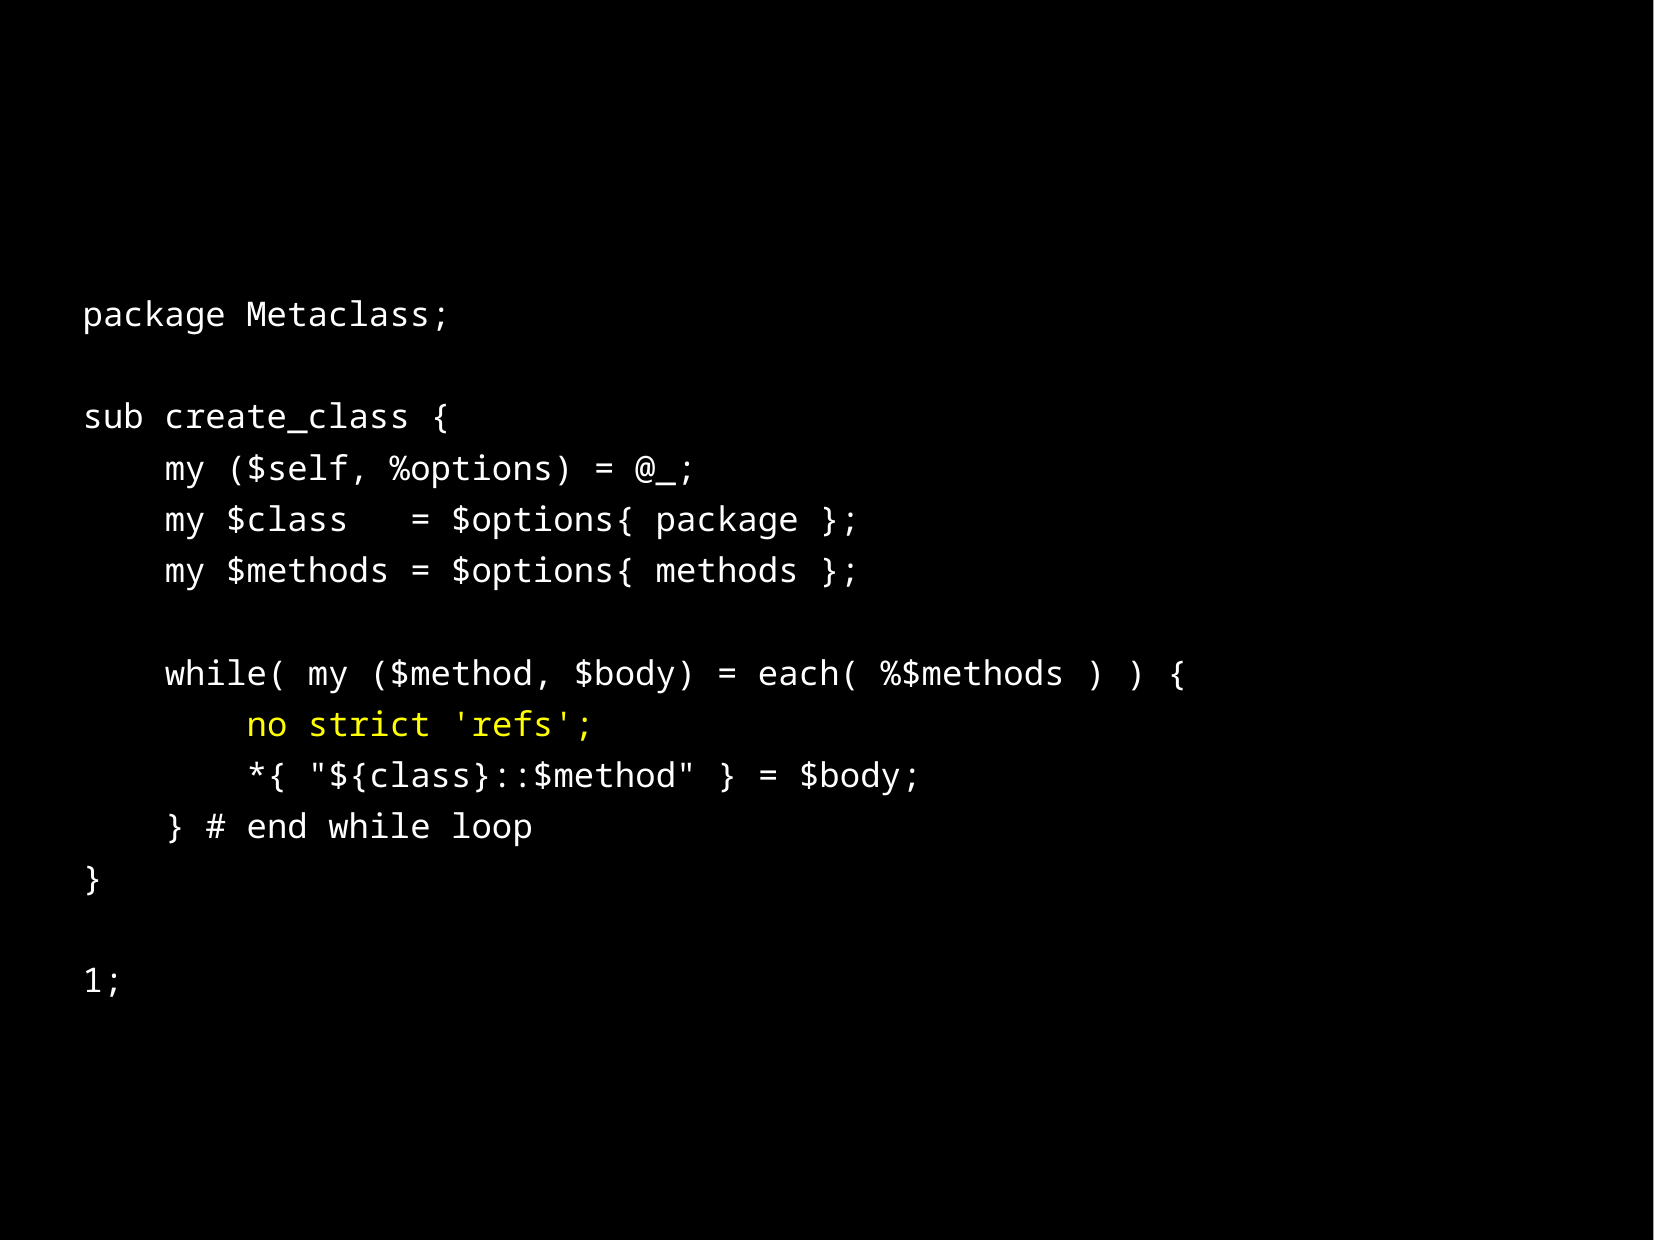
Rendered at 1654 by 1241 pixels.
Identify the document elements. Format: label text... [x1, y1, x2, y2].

list package Metaclass; sub create_class { my ($self, %options) = @_; my $class = $options{ package }; my $methods = $options{ methods }; while( my ($method, $body) = each( %$methods ) ) { no strict 'refs'; *{ "${class}::$method" } = $body; } # end while loop } 1; [82, 290, 1538, 1010]
